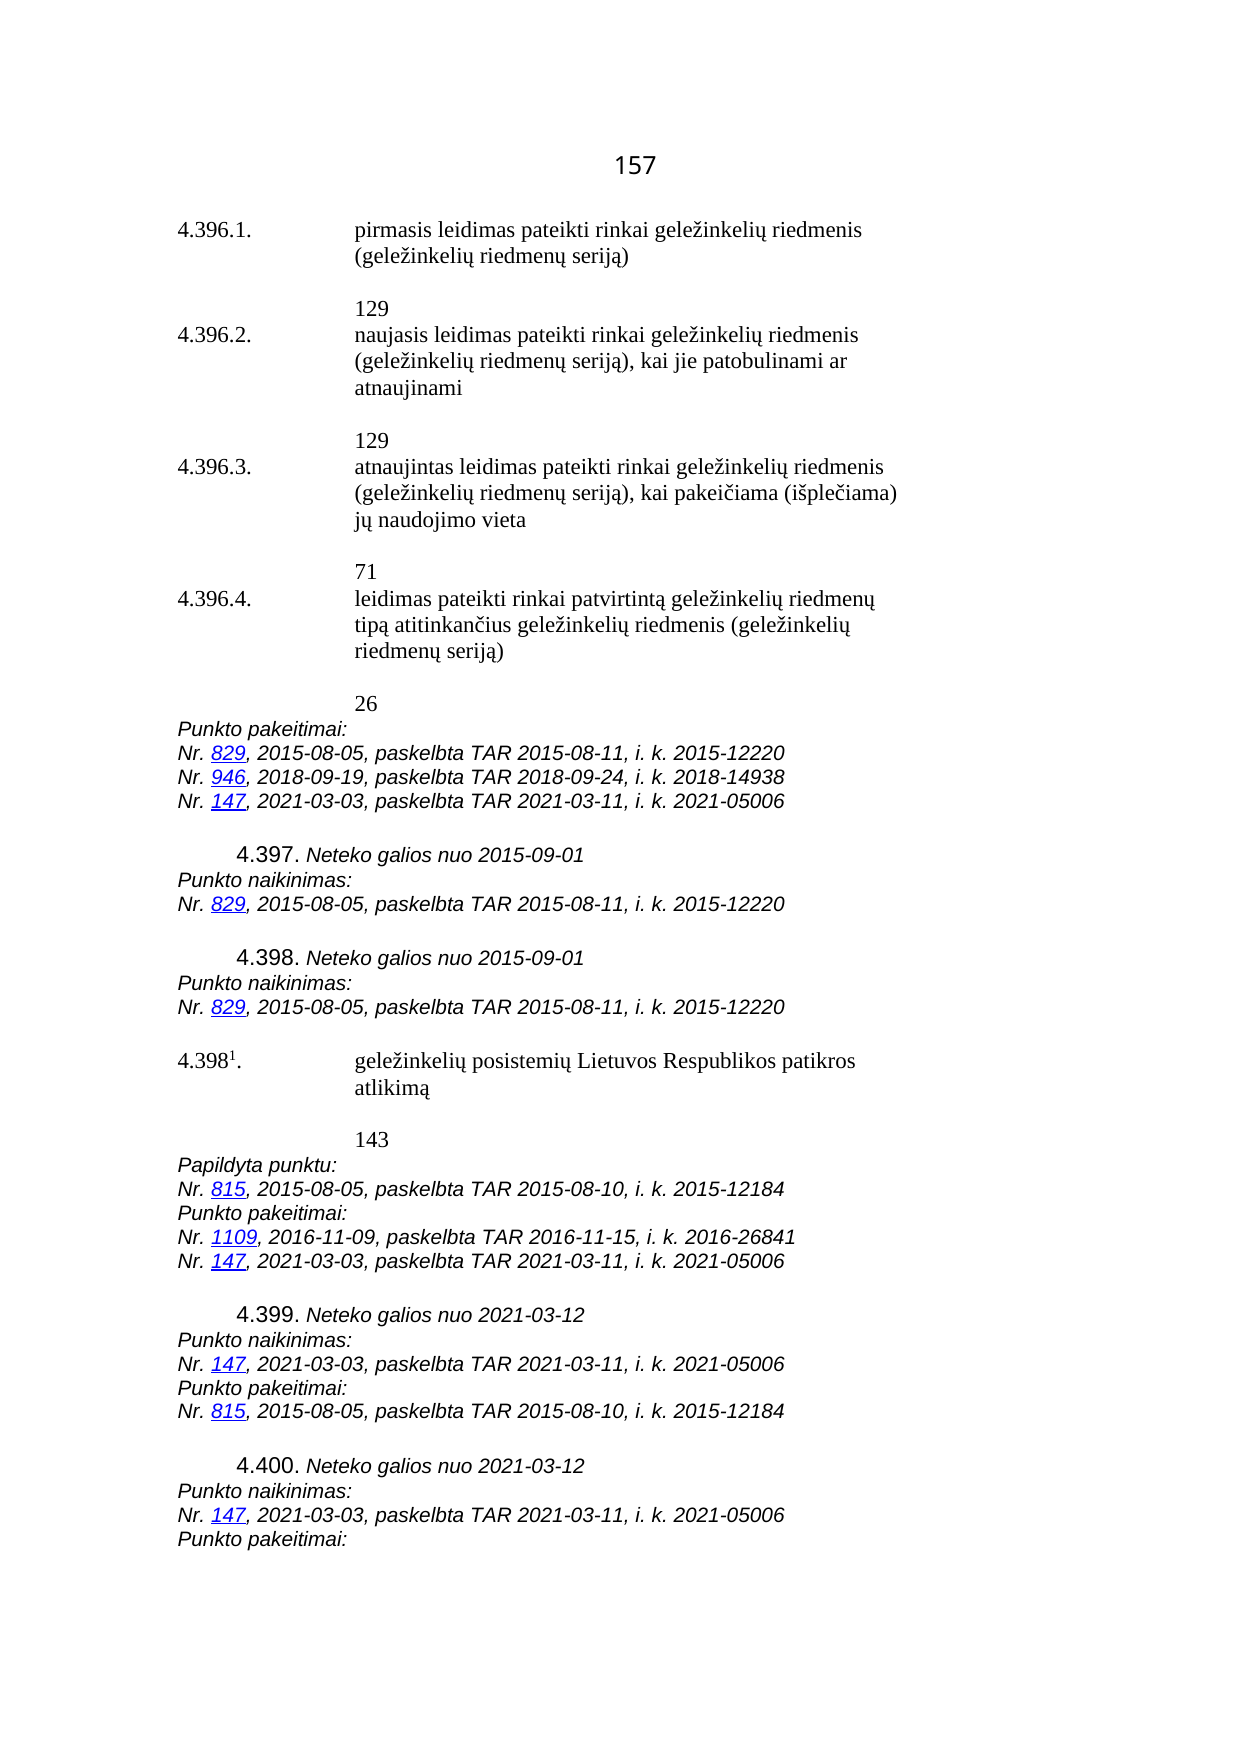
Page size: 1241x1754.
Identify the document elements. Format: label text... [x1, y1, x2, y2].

text 4.396.3. atnaujintas leidimas pateikti rinkai geležinkelių riedmenis (geležinkelių riedmenų seriją), kai pakeičiama (išplečiama) jų naudojimo vieta 71 [177, 453, 915, 585]
text Punkto pakeitimai: [177, 1201, 1092, 1224]
text Punkto pakeitimai: [177, 1526, 1092, 1550]
text Nr. 829, 2015-08-05, paskelbta TAR 2015-08-11, i. k. 2015-12220 [177, 741, 1092, 764]
text Punkto pakeitimai: [177, 1375, 1092, 1399]
text 4.400. Neteko galios nuo 2021-03-12 [177, 1452, 1092, 1478]
text 4.396.4. leidimas pateikti rinkai patvirtintą geležinkelių riedmenų tipą atitinkančius geležinkelių riedmenis (geležinkelių riedmenų seriją) 26 [177, 585, 915, 717]
text Nr. 829, 2015-08-05, paskelbta TAR 2015-08-11, i. k. 2015-12220 [177, 994, 1092, 1018]
text Nr. 147, 2021-03-03, paskelbta TAR 2021-03-11, i. k. 2021-05006 [177, 1248, 1092, 1272]
text Nr. 815, 2015-08-05, paskelbta TAR 2015-08-10, i. k. 2015-12184 [177, 1177, 1092, 1201]
text Punkto pakeitimai: [177, 717, 1092, 741]
text Nr. 147, 2021-03-03, paskelbta TAR 2021-03-11, i. k. 2021-05006 [177, 1351, 1092, 1375]
text Papildyta punktu: [177, 1153, 1092, 1177]
text Nr. 147, 2021-03-03, paskelbta TAR 2021-03-11, i. k. 2021-05006 [177, 1502, 1092, 1526]
text 4.398. Neteko galios nuo 2015-09-01 [177, 944, 1092, 971]
text 4.3981. geležinkelių posistemių Lietuvos Respublikos patikros atlikimą 143 [177, 1047, 915, 1153]
text 4.397. Neteko galios nuo 2015-09-01 [177, 841, 1092, 867]
text Nr. 946, 2018-09-19, paskelbta TAR 2018-09-24, i. k. 2018-14938 [177, 764, 1092, 788]
text Punkto naikinimas: [177, 1478, 1092, 1502]
text Punkto naikinimas: [177, 867, 1092, 891]
text Nr. 147, 2021-03-03, paskelbta TAR 2021-03-11, i. k. 2021-05006 [177, 788, 1092, 812]
text 4.396.2. naujasis leidimas pateikti rinkai geležinkelių riedmenis (geležinkelių riedmenų seriją), kai jie patobulinami ar atnaujinami 129 [177, 321, 915, 453]
text Punkto naikinimas: [177, 1327, 1092, 1351]
text Nr. 829, 2015-08-05, paskelbta TAR 2015-08-11, i. k. 2015-12220 [177, 891, 1092, 915]
text Nr. 815, 2015-08-05, paskelbta TAR 2015-08-10, i. k. 2015-12184 [177, 1399, 1092, 1423]
text Nr. 1109, 2016-11-09, paskelbta TAR 2016-11-15, i. k. 2016-26841 [177, 1224, 1092, 1248]
text Punkto naikinimas: [177, 971, 1092, 994]
text 4.399. Neteko galios nuo 2021-03-12 [177, 1301, 1092, 1327]
text 4.396.1. pirmasis leidimas pateikti rinkai geležinkelių riedmenis (geležinkelių riedmenų seriją) 129 [177, 216, 915, 321]
